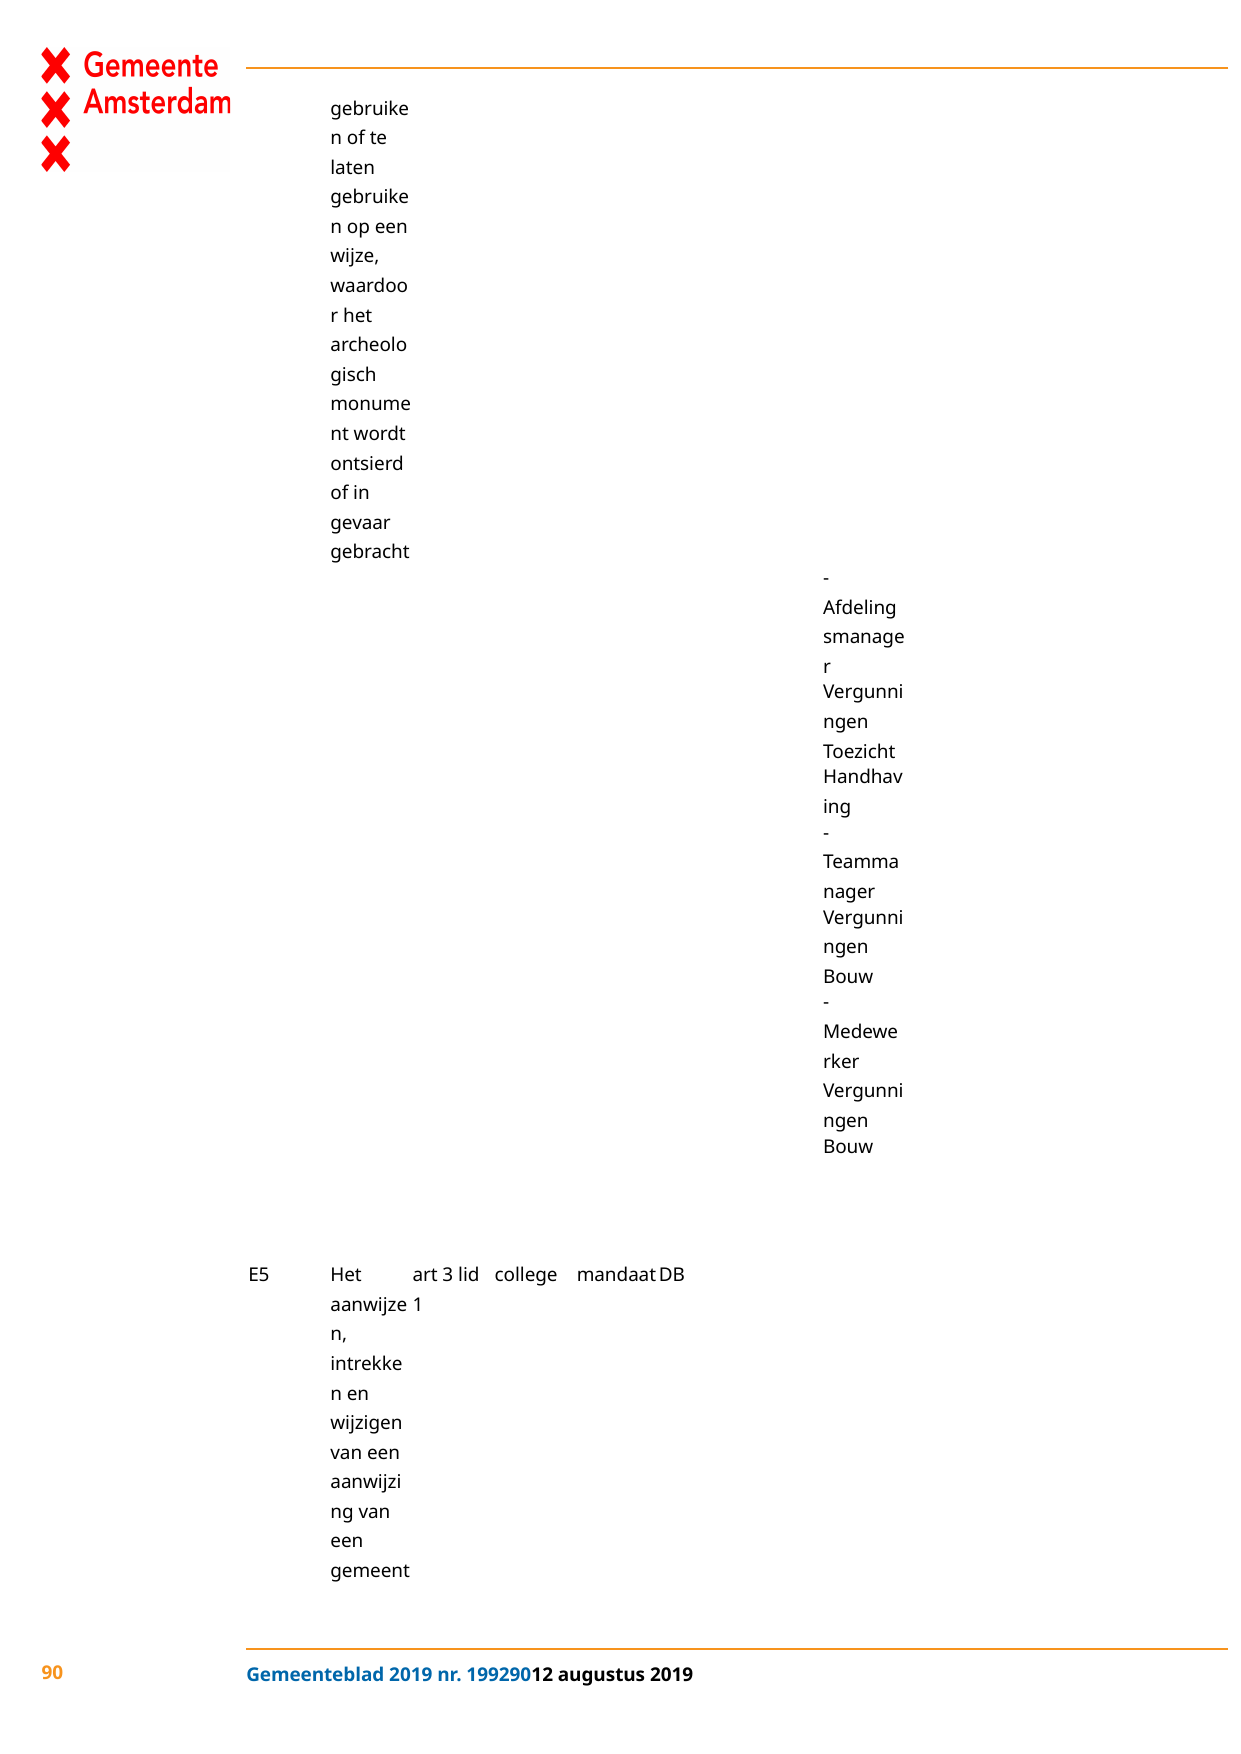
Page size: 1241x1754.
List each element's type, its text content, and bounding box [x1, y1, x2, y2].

table_cell [494, 989, 577, 1133]
table_cell [905, 95, 987, 564]
table_cell [741, 564, 823, 679]
table_cell [905, 989, 987, 1133]
table_cell [494, 1184, 577, 1210]
table_cell [659, 1236, 741, 1261]
table_cell [741, 1210, 823, 1236]
table_cell [987, 819, 1069, 904]
table_cell [905, 1261, 987, 1583]
table_cell [659, 1133, 741, 1158]
table_cell [248, 1236, 330, 1261]
table_cell Handhaving [823, 764, 905, 819]
table_cell [330, 764, 412, 819]
table_cell [248, 989, 330, 1133]
table_cell [1069, 95, 1152, 564]
table_cell [1069, 764, 1152, 819]
table_cell [741, 1261, 823, 1583]
table_cell [330, 1236, 412, 1261]
table_cell [1069, 1159, 1152, 1184]
table_cell [412, 564, 494, 679]
table_cell E5 [248, 1261, 330, 1583]
table_cell [412, 819, 494, 904]
table_cell [905, 1159, 987, 1184]
table_cell [330, 1133, 412, 1158]
table_cell [494, 1236, 577, 1261]
table_cell [987, 1210, 1069, 1236]
table_cell mandaat [577, 1261, 659, 1583]
table_cell [248, 1184, 330, 1210]
table_cell [248, 764, 330, 819]
table_cell [987, 1133, 1069, 1158]
table_cell [494, 679, 577, 764]
table_cell [577, 1236, 659, 1261]
table_cell [987, 989, 1069, 1133]
table_cell [248, 679, 330, 764]
table_cell [741, 989, 823, 1133]
table_cell [1069, 1261, 1152, 1583]
table_cell [987, 95, 1069, 564]
table_cell [577, 564, 659, 679]
table_cell [905, 764, 987, 819]
table_cell [248, 95, 330, 564]
table_cell college [494, 1261, 577, 1583]
table_cell [987, 764, 1069, 819]
table_cell [577, 764, 659, 819]
table_cell [659, 679, 741, 764]
table_cell [659, 95, 741, 564]
table_cell [905, 1210, 987, 1236]
table_cell [1069, 819, 1152, 904]
table_cell [823, 1184, 905, 1210]
table_cell [330, 1210, 412, 1236]
table_cell [741, 1184, 823, 1210]
table_cell DB [659, 1261, 741, 1583]
table_cell [659, 989, 741, 1133]
table_cell [412, 1210, 494, 1236]
table_cell [330, 989, 412, 1133]
table_cell [412, 1236, 494, 1261]
table_cell [823, 1210, 905, 1236]
table_cell [659, 1210, 741, 1236]
table_cell [412, 679, 494, 764]
table_cell [741, 95, 823, 564]
table_cell [1069, 1210, 1152, 1236]
table_cell [494, 95, 577, 564]
table_cell Het aanwijzen, intrekken en wijzigen van een aanwijzing van een gemeent [330, 1261, 412, 1583]
table_cell [987, 1261, 1069, 1583]
table_cell [577, 1184, 659, 1210]
table_cell [1069, 989, 1152, 1133]
table_cell [905, 1184, 987, 1210]
table_cell [577, 819, 659, 904]
table_cell [987, 1159, 1069, 1184]
table_cell [412, 1184, 494, 1210]
table_cell [823, 1261, 905, 1583]
table_cell [905, 564, 987, 679]
table_cell [577, 1133, 659, 1158]
table_cell [823, 1236, 905, 1261]
table_cell [659, 1184, 741, 1210]
table_cell [577, 679, 659, 764]
table_cell [1069, 1236, 1152, 1261]
table_cell [905, 819, 987, 904]
table_cell [1069, 679, 1152, 764]
table_cell [412, 95, 494, 564]
table_cell [659, 764, 741, 819]
table_cell [494, 819, 577, 904]
table_cell [494, 564, 577, 679]
table_cell [987, 679, 1069, 764]
table_cell Vergunningen Toezicht [823, 679, 905, 764]
table_cell - Afdelingsmanager [823, 564, 905, 679]
table_cell [412, 904, 494, 989]
table_cell [659, 1159, 741, 1184]
table_cell [741, 1236, 823, 1261]
table_cell [412, 1159, 494, 1184]
table_cell [330, 819, 412, 904]
table_cell [494, 1159, 577, 1184]
table_cell Bouw [823, 1133, 905, 1158]
table_cell [1069, 1133, 1152, 1158]
table_cell [741, 819, 823, 904]
table_cell [330, 679, 412, 764]
table_cell [412, 989, 494, 1133]
table_cell [577, 1210, 659, 1236]
table_cell [987, 1184, 1069, 1210]
table_cell [659, 564, 741, 679]
table_cell [248, 1133, 330, 1158]
table_cell [330, 564, 412, 679]
table_cell [494, 904, 577, 989]
table_cell Vergunningen Bouw [823, 904, 905, 989]
table_cell [248, 904, 330, 989]
table_cell [412, 1133, 494, 1158]
table_cell [248, 1159, 330, 1184]
table_cell [905, 904, 987, 989]
table_cell [330, 1184, 412, 1210]
table_cell [248, 819, 330, 904]
table_cell [577, 904, 659, 989]
table_cell [494, 1133, 577, 1158]
table_cell [741, 764, 823, 819]
picture [41, 47, 231, 172]
table_cell [248, 1210, 330, 1236]
table_cell [987, 564, 1069, 679]
table_cell [1069, 564, 1152, 679]
table_cell [741, 1133, 823, 1158]
table_cell [330, 904, 412, 989]
table_cell [1069, 904, 1152, 989]
table_cell [494, 764, 577, 819]
table_cell [905, 1133, 987, 1158]
table_cell [248, 564, 330, 679]
table_cell [741, 904, 823, 989]
table_cell gebruiken of te laten gebruiken op een wijze, waardoor het archeologisch monument wordt ontsierd of in gevaar gebracht [330, 95, 412, 564]
table_cell [494, 1210, 577, 1236]
table_cell [905, 1236, 987, 1261]
table_cell -Teammanager [823, 819, 905, 904]
table_cell [987, 904, 1069, 989]
table_cell [330, 1159, 412, 1184]
table_cell [412, 764, 494, 819]
table_cell [741, 1159, 823, 1184]
table_cell [577, 989, 659, 1133]
table_cell [1069, 1184, 1152, 1210]
table_cell [577, 1159, 659, 1184]
table_cell [659, 904, 741, 989]
table_cell [741, 679, 823, 764]
table_cell [823, 1159, 905, 1184]
table_cell [577, 95, 659, 564]
table_cell [987, 1236, 1069, 1261]
table_cell [659, 819, 741, 904]
table_cell [905, 679, 987, 764]
table_cell art 3 lid 1 [412, 1261, 494, 1583]
table_cell [823, 95, 905, 564]
table_cell -Medewerker Vergunningen [823, 989, 905, 1133]
